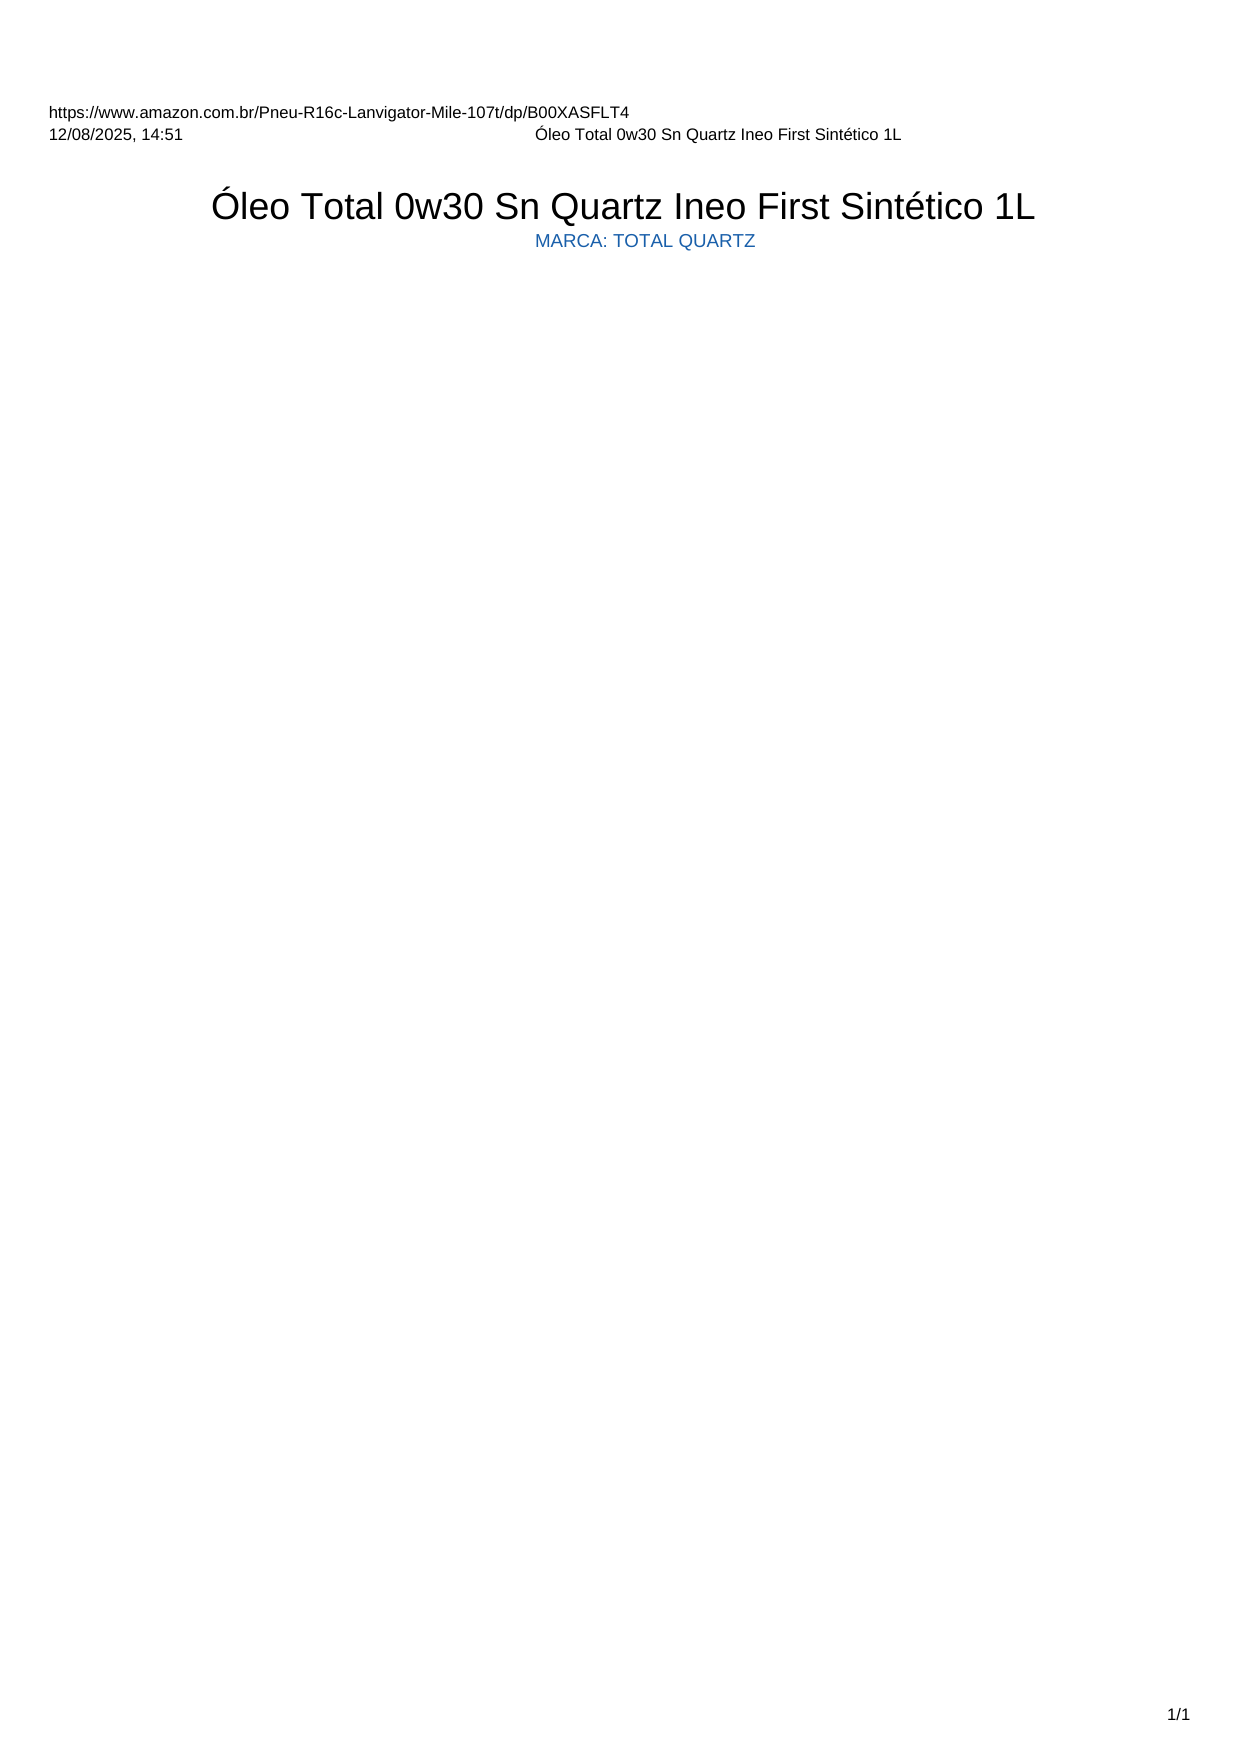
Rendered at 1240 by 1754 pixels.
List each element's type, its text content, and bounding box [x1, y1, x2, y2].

text 12/08/2025, 14:51 Óleo Total 0w30 Sn Quartz Ineo First Sintético 1L [48, 124, 1185, 143]
text https://www.amazon.com.br/Pneu-R16c-Lanvigator-Mile-107t/dp/B00XASFLT4 [48, 103, 1185, 122]
text MARCA: TOTAL QUARTZ [105, 230, 1185, 252]
text Óleo Total 0w30 Sn Quartz Ineo First Sintético 1L [211, 184, 1185, 227]
